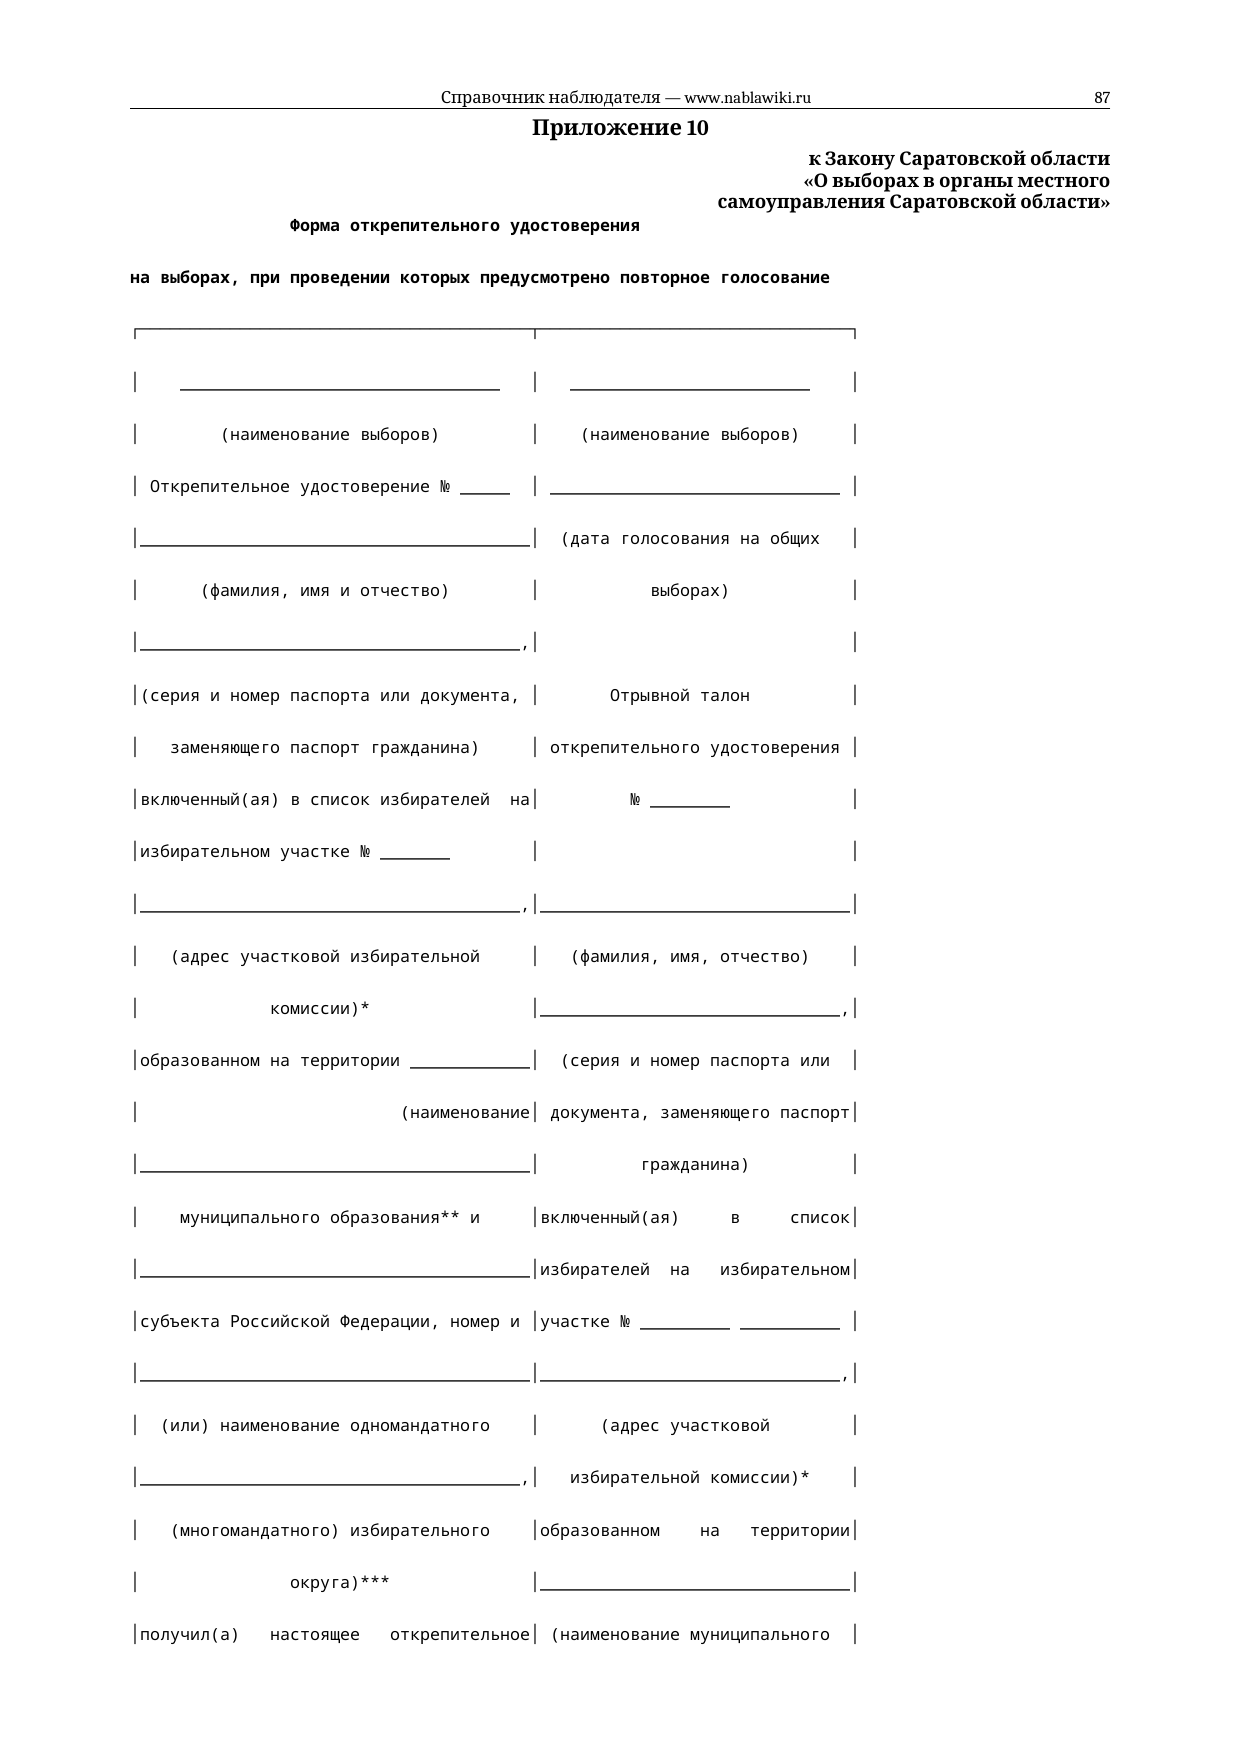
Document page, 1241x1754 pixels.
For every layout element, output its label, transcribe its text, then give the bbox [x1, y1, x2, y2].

text │ (многомандатного) избирательного │образованном на территории│ [130, 1518, 1110, 1541]
text │______________________________________,│_______________________________│ [130, 892, 1110, 915]
text │ (или) наименование одномандатного │ (адрес участковой │ [130, 1414, 1110, 1437]
text │ (наименование│ документа, заменяющего паспорт│ [130, 1101, 1110, 1123]
text │ (фамилия, имя и отчество) │ выборах) │ [130, 579, 1110, 602]
text Форма открепительного удостоверения [130, 214, 1110, 236]
subtitle Приложение 10 [130, 116, 1110, 141]
text ┌───────────────────────────────────────┬───────────────────────────────┐ [130, 318, 1110, 341]
text │_______________________________________│ (дата голосования на общих │ [130, 527, 1110, 549]
text │(серия и номер паспорта или документа, │ Отрывной талон │ [130, 683, 1110, 706]
text │ Открепительное удостоверение № _____ │ _____________________________ │ [130, 474, 1110, 497]
text на выборах, при проведении которых предусмотрено повторное голосование [130, 266, 1110, 288]
text │______________________________________,│ избирательной комиссии)* │ [130, 1466, 1110, 1489]
text к Закону Саратовской области [130, 149, 1110, 171]
text │ муниципального образования** и │включенный(ая) в список│ [130, 1205, 1110, 1228]
text │избирательном участке № _______ │ │ [130, 840, 1110, 863]
text │получил(а) настоящее открепительное│ (наименование муниципального │ [130, 1623, 1110, 1645]
text │_______________________________________│избирателей на избирательном│ [130, 1257, 1110, 1280]
text │ заменяющего паспорт гражданина) │ открепительного удостоверения │ [130, 736, 1110, 758]
text │образованном на территории ____________│ (серия и номер паспорта или │ [130, 1049, 1110, 1071]
text │субъекта Российской Федерации, номер и │участке № _________ __________ │ [130, 1309, 1110, 1332]
text │ округа)*** │_______________________________│ [130, 1571, 1110, 1593]
text │ комиссии)* │______________________________,│ [130, 996, 1110, 1019]
text │_______________________________________│______________________________,│ [130, 1362, 1110, 1384]
text самоуправления Саратовской области» [130, 192, 1110, 214]
text │ (адрес участковой избирательной │ (фамилия, имя, отчество) │ [130, 944, 1110, 967]
text │______________________________________,│ │ [130, 631, 1110, 654]
text «О выборах в органы местного [130, 171, 1110, 192]
text │ (наименование выборов) │ (наименование выборов) │ [130, 422, 1110, 445]
text │ ________________________________ │ ________________________ │ [130, 370, 1110, 393]
text │_______________________________________│ гражданина) │ [130, 1153, 1110, 1176]
text │включенный(ая) в список избирателей на│ № ________ │ [130, 788, 1110, 810]
